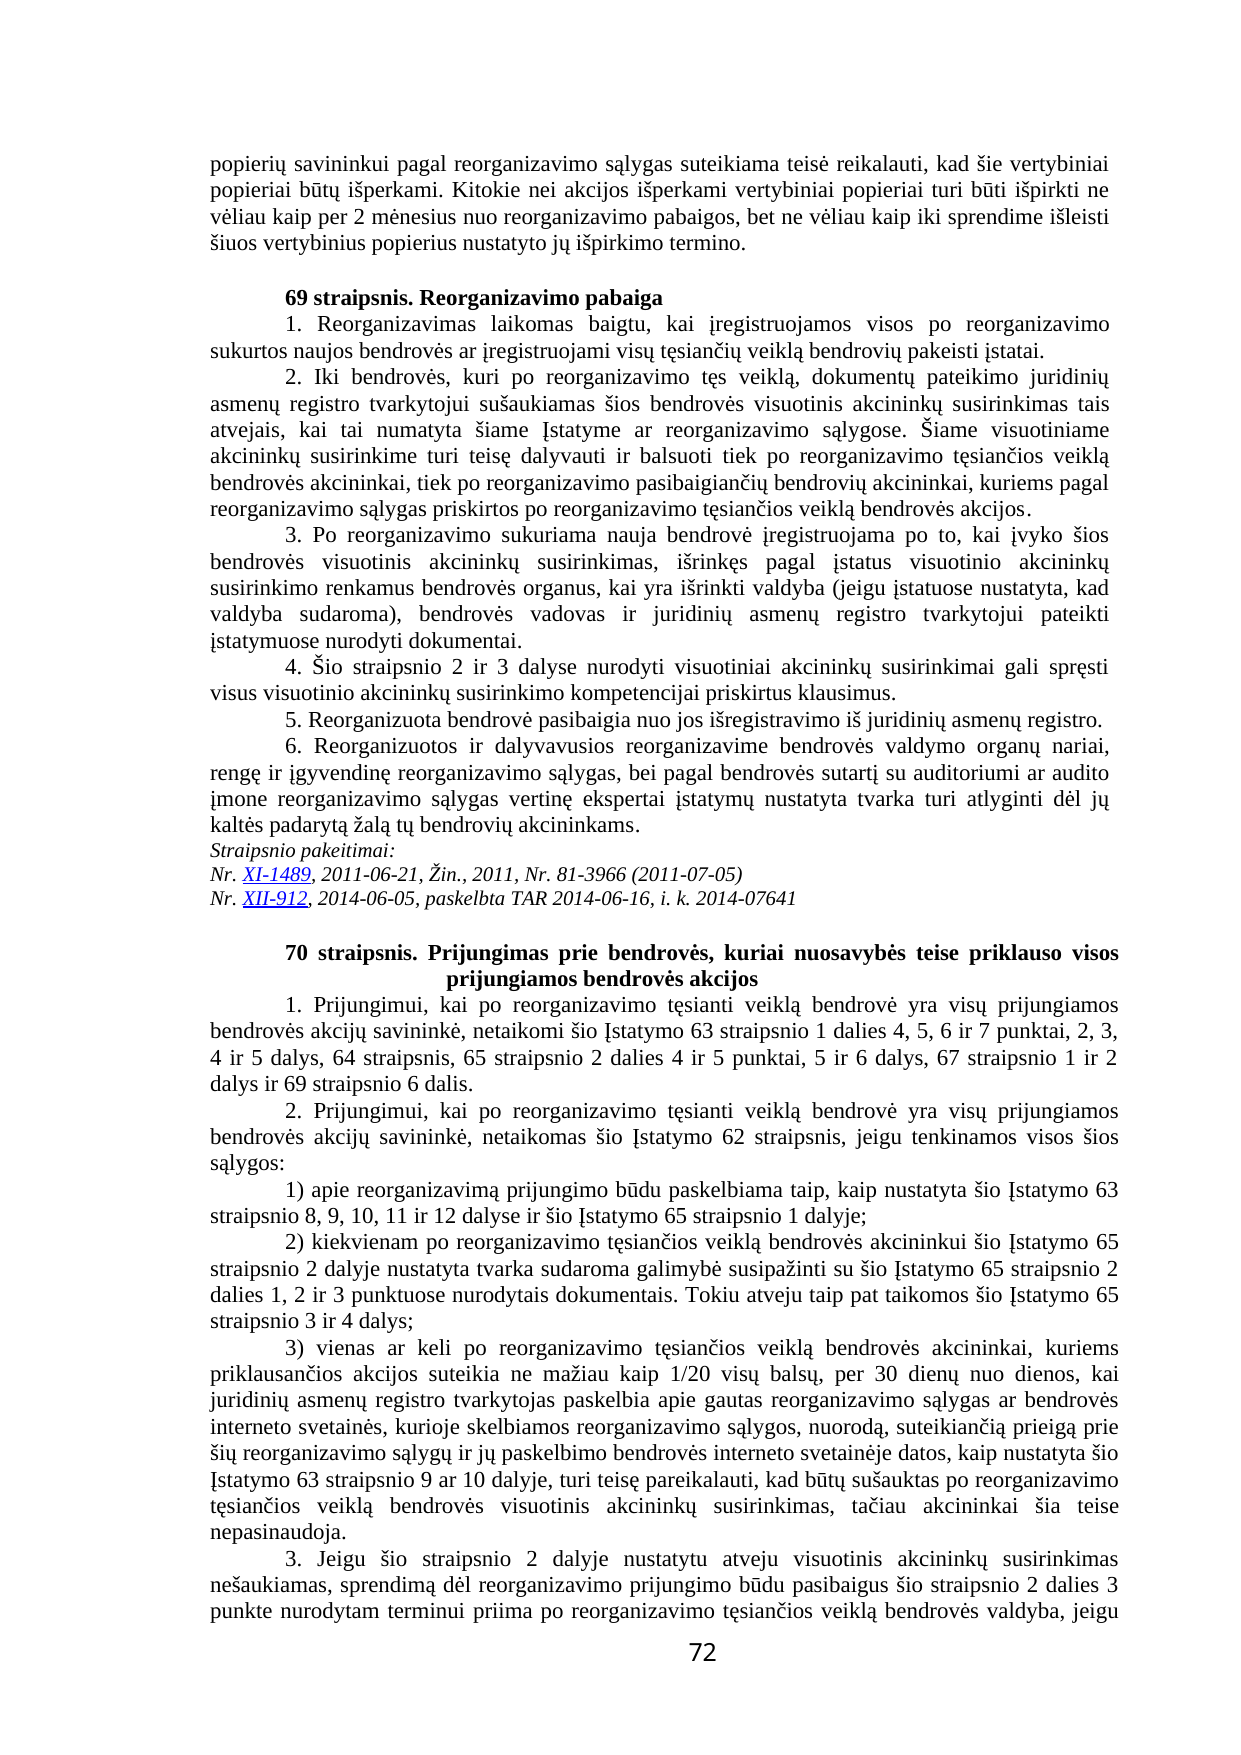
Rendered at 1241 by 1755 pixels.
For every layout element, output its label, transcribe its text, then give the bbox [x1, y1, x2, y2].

text 2) kiekvienam po reorganizavimo tęsiančios veiklą bendrovės akcininkui šio Įstatymo 65 straipsnio 2 dalyje nustatyta tvarka sudaroma galimybė susipažinti su šio Įstatymo 65 straipsnio 2 dalies 1, 2 ir 3 punktuose nurodytais dokumentais. Tokiu atveju taip pat taikomos šio Įstatymo 65 straipsnio 3 ir 4 dalys; [210, 1228, 1120, 1334]
text 69 straipsnis. Reorganizavimo pabaiga [210, 284, 1111, 311]
text 3. Jeigu šio straipsnio 2 dalyje nustatytu atveju visuotinis akcininkų susirinkimas nešaukiamas, sprendimą dėl reorganizavimo prijungimo būdu pasibaigus šio straipsnio 2 dalies 3 punkte nurodytam terminui priima po reorganizavimo tęsiančios veiklą bendrovės valdyba, jeigu [210, 1545, 1120, 1624]
text 1. Reorganizavimas laikomas baigtu, kai įregistruojamos visos po reorganizavimo sukurtos naujos bendrovės ar įregistruojami visų tęsiančių veiklą bendrovių pakeisti įstatai. [210, 311, 1111, 363]
text 1. Prijungimui, kai po reorganizavimo tęsianti veiklą bendrovė yra visų prijungiamos bendrovės akcijų savininkė, netaikomi šio Įstatymo 63 straipsnio 1 dalies 4, 5, 6 ir 7 punktai, 2, 3, 4 ir 5 dalys, 64 straipsnis, 65 straipsnio 2 dalies 4 ir 5 punktai, 5 ir 6 dalys, 67 straipsnio 1 ir 2 dalys ir 69 straipsnio 6 dalis. [210, 991, 1120, 1097]
text 2. Prijungimui, kai po reorganizavimo tęsianti veiklą bendrovė yra visų prijungiamos bendrovės akcijų savininkė, netaikomas šio Įstatymo 62 straipsnis, jeigu tenkinamos visos šios sąlygos: [210, 1097, 1120, 1176]
text 4. Šio straipsnio 2 ir 3 dalyse nurodyti visuotiniai akcininkų susirinkimai gali spręsti visus visuotinio akcininkų susirinkimo kompetencijai priskirtus klausimus. [210, 653, 1111, 706]
text 70 straipsnis. Prijungimas prie bendrovės, kuriai nuosavybės teise priklauso visos prijungiamos bendrovės akcijos [285, 938, 1120, 991]
text 3) vienas ar keli po reorganizavimo tęsiančios veiklą bendrovės akcininkai, kuriems priklausančios akcijos suteikia ne mažiau kaip 1/20 visų balsų, per 30 dienų nuo dienos, kai juridinių asmenų registro tvarkytojas paskelbia apie gautas reorganizavimo sąlygas ar bendrovės interneto svetainės, kurioje skelbiamos reorganizavimo sąlygos, nuorodą, suteikiančią prieigą prie šių reorganizavimo sąlygų ir jų paskelbimo bendrovės interneto svetainėje datos, kaip nustatyta šio Įstatymo 63 straipsnio 9 ar 10 dalyje, turi teisę pareikalauti, kad būtų sušauktas po reorganizavimo tęsiančios veiklą bendrovės visuotinis akcininkų susirinkimas, tačiau akcininkai šia teise nepasinaudoja. [210, 1334, 1120, 1545]
text 1) apie reorganizavimą prijungimo būdu paskelbiama taip, kaip nustatyta šio Įstatymo 63 straipsnio 8, 9, 10, 11 ir 12 dalyse ir šio Įstatymo 65 straipsnio 1 dalyje; [210, 1176, 1120, 1228]
text popierių savininkui pagal reorganizavimo sąlygas suteikiama teisė reikalauti, kad šie vertybiniai popieriai būtų išperkami. Kitokie nei akcijos išperkami vertybiniai popieriai turi būti išpirkti ne vėliau kaip per 2 mėnesius nuo reorganizavimo pabaigos, bet ne vėliau kaip iki sprendime išleisti šiuos vertybinius popierius nustatyto jų išpirkimo termino. [210, 150, 1111, 255]
text 6. Reorganizuotos ir dalyvavusios reorganizavime bendrovės valdymo organų nariai, rengę ir įgyvendinę reorganizavimo sąlygas, bei pagal bendrovės sutartį su auditoriumi ar audito įmone reorganizavimo sąlygas vertinę ekspertai įstatymų nustatyta tvarka turi atlyginti dėl jų kaltės padarytą žalą tų bendrovių akcininkams. [210, 732, 1111, 838]
text 5. Reorganizuota bendrovė pasibaigia nuo jos išregistravimo iš juridinių asmenų registro. [210, 706, 1111, 732]
text 3. Po reorganizavimo sukuriama nauja bendrovė įregistruojama po to, kai įvyko šios bendrovės visuotinis akcininkų susirinkimas, išrinkęs pagal įstatus visuotinio akcininkų susirinkimo renkamus bendrovės organus, kai yra išrinkti valdyba (jeigu įstatuose nustatyta, kad valdyba sudaroma), bendrovės vadovas ir juridinių asmenų registro tvarkytojui pateikti įstatymuose nurodyti dokumentai. [210, 521, 1111, 653]
text Nr. XII-912, 2014-06-05, paskelbta TAR 2014-06-16, i. k. 2014-07641 [210, 886, 1120, 910]
text 2. Iki bendrovės, kuri po reorganizavimo tęs veiklą, dokumentų pateikimo juridinių asmenų registro tvarkytojui sušaukiamas šios bendrovės visuotinis akcininkų susirinkimas tais atvejais, kai tai numatyta šiame Įstatyme ar reorganizavimo sąlygose. Šiame visuotiniame akcininkų susirinkime turi teisę dalyvauti ir balsuoti tiek po reorganizavimo tęsiančios veiklą bendrovės akcininkai, tiek po reorganizavimo pasibaigiančių bendrovių akcininkai, kuriems pagal reorganizavimo sąlygas priskirtos po reorganizavimo tęsiančios veiklą bendrovės akcijos. [210, 363, 1111, 521]
text Nr. XI-1489, 2011-06-21, Žin., 2011, Nr. 81-3966 (2011-07-05) [210, 862, 1120, 886]
text Straipsnio pakeitimai: [210, 838, 1111, 862]
